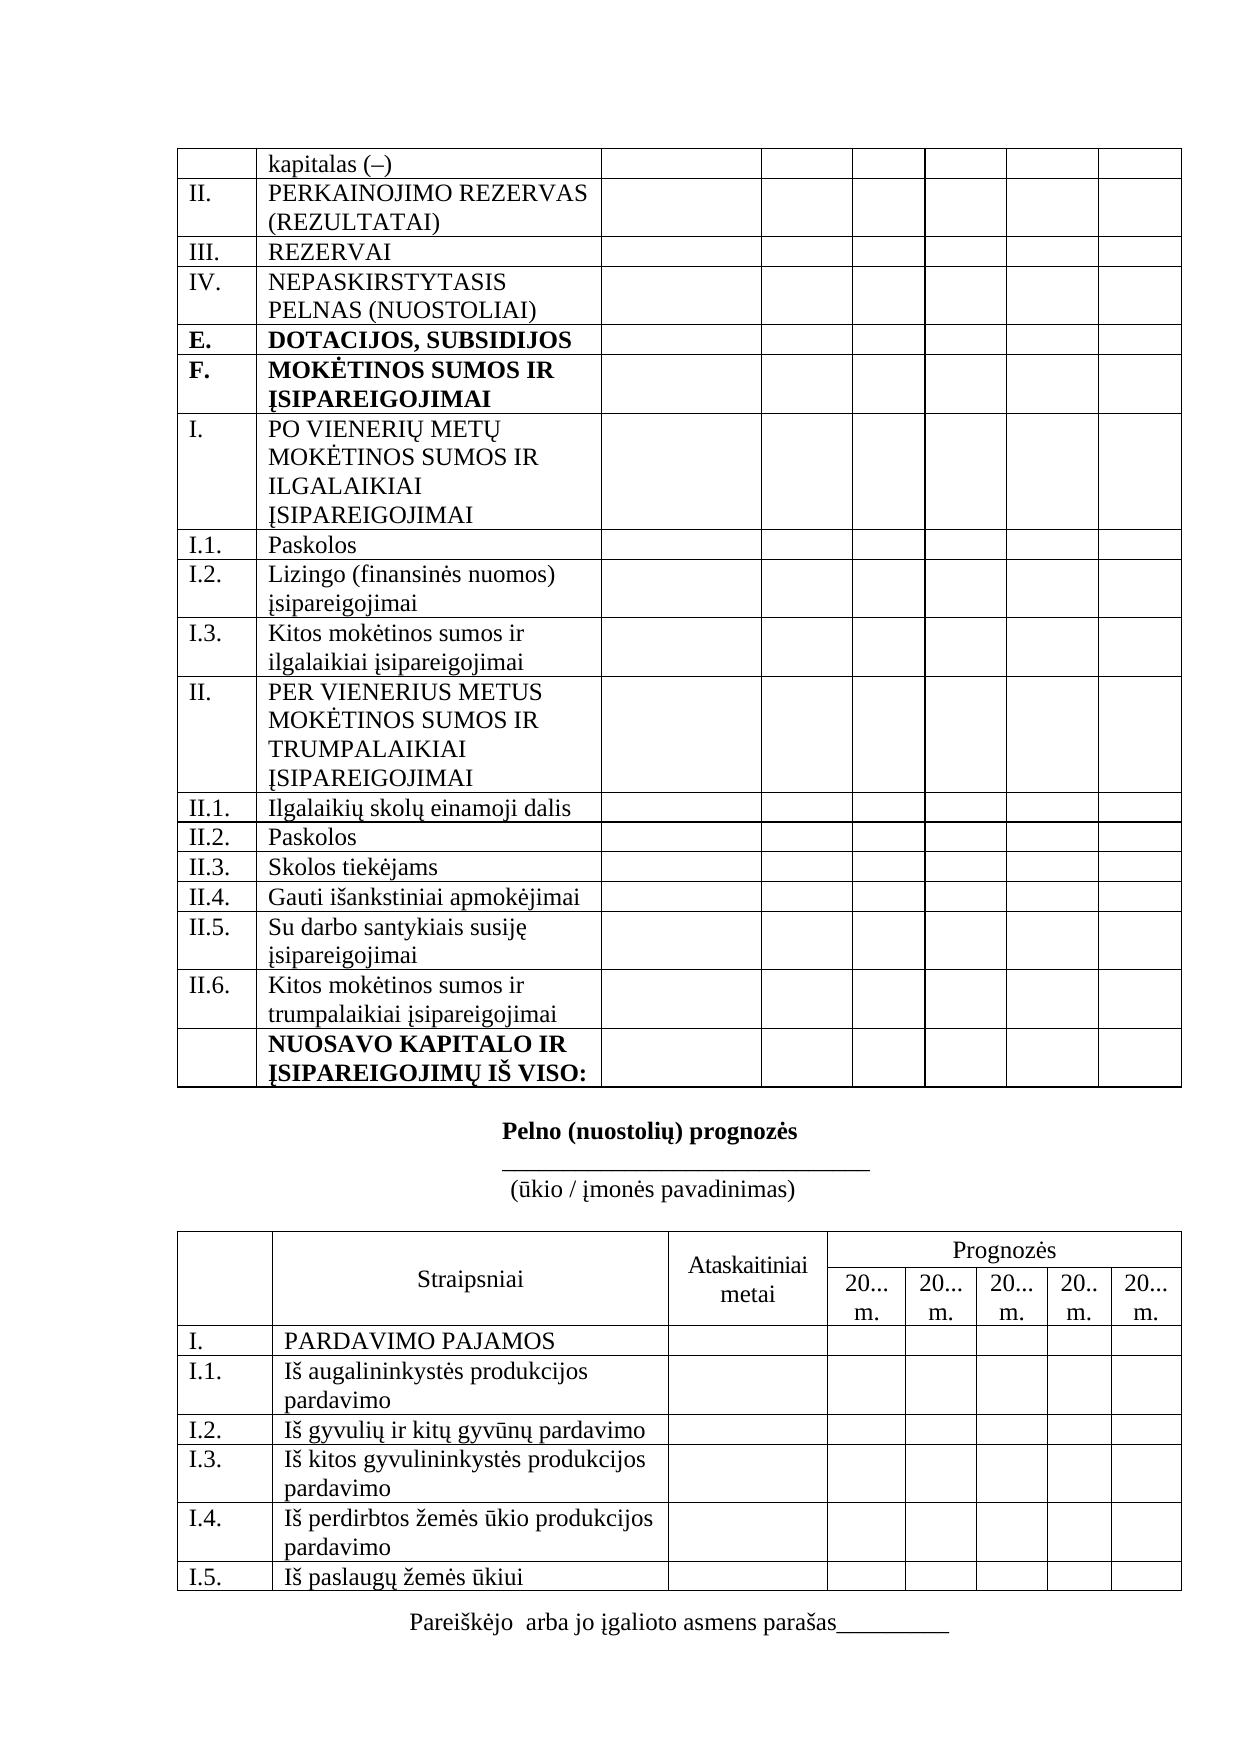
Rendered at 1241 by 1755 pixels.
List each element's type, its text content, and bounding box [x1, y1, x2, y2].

table_cell [762, 325, 852, 354]
table_cell [1112, 1415, 1181, 1443]
table_cell [977, 1503, 1047, 1561]
table_cell [977, 1445, 1047, 1502]
table_cell [1099, 912, 1181, 969]
table_cell [1099, 267, 1181, 324]
table_cell I. [178, 414, 256, 529]
table_cell II.1. [178, 793, 256, 821]
table_cell [926, 852, 1006, 881]
table_cell [602, 852, 761, 881]
table_cell II.4. [178, 882, 256, 911]
table_cell [762, 793, 852, 821]
table_cell [853, 677, 924, 792]
table_cell I.4. [178, 1503, 272, 1561]
table_cell [602, 414, 761, 529]
table_cell [1007, 325, 1098, 354]
table_cell [1007, 355, 1098, 413]
table_cell [602, 793, 761, 821]
table_cell [1048, 1562, 1111, 1590]
table_cell [853, 355, 924, 413]
table_cell [762, 267, 852, 324]
table_cell 20... m. [906, 1268, 976, 1325]
table_cell Gauti išankstiniai apmokėjimai [257, 882, 601, 911]
table_cell [602, 823, 761, 851]
table_cell [762, 970, 852, 1028]
table_cell [1048, 1326, 1111, 1355]
table_cell [1099, 970, 1181, 1028]
table_cell [853, 560, 924, 617]
table_cell [853, 1029, 924, 1086]
table_cell [669, 1356, 827, 1414]
table_cell [178, 149, 256, 177]
table_cell DOTACIJOS, SUBSIDIJOS [257, 325, 601, 354]
table_cell [1099, 677, 1181, 792]
table_cell [1099, 179, 1181, 236]
table_cell [1048, 1445, 1111, 1502]
table_cell [1099, 1029, 1181, 1086]
table_cell [926, 882, 1006, 911]
table_cell [762, 149, 852, 177]
table_cell [828, 1415, 905, 1443]
table_cell Iš perdirbtos žemės ūkio produkcijos pardavimo [273, 1503, 668, 1561]
table_cell [1112, 1326, 1181, 1355]
text Pelno (nuostolių) prognozės [177, 1116, 1122, 1145]
table_cell [853, 179, 924, 236]
table_cell [762, 179, 852, 236]
table_cell [926, 414, 1006, 529]
table_cell [906, 1326, 976, 1355]
table_cell [602, 912, 761, 969]
table_header Prognozės [828, 1232, 1181, 1267]
table_cell [1099, 560, 1181, 617]
table_cell [669, 1445, 827, 1502]
table_cell [762, 355, 852, 413]
table_cell [853, 618, 924, 676]
table_header Straipsniai [273, 1232, 668, 1325]
table_cell [926, 560, 1006, 617]
table_cell [1099, 793, 1181, 821]
table_cell [1099, 618, 1181, 676]
table_cell [1099, 530, 1181, 558]
table_cell [602, 618, 761, 676]
table_cell [669, 1562, 827, 1590]
table_cell Iš paslaugų žemės ūkiui [273, 1562, 668, 1590]
table_cell PARDAVIMO PAJAMOS [273, 1326, 668, 1355]
table_cell [762, 237, 852, 266]
table_cell [828, 1326, 905, 1355]
table_cell [1007, 970, 1098, 1028]
table_cell kapitalas (–) [257, 149, 601, 177]
table_cell Skolos tiekėjams [257, 852, 601, 881]
table_cell NUOSAVO KAPITALO IR ĮSIPAREIGOJIMŲ IŠ VISO: [257, 1029, 601, 1086]
table_cell [853, 912, 924, 969]
table_cell [926, 325, 1006, 354]
table_cell [853, 882, 924, 911]
table_cell [977, 1562, 1047, 1590]
table_cell [853, 793, 924, 821]
table_cell I.5. [178, 1562, 272, 1590]
table_cell [762, 912, 852, 969]
table_cell REZERVAI [257, 237, 601, 266]
table_cell [926, 618, 1006, 676]
table_cell [926, 823, 1006, 851]
table_cell [1099, 852, 1181, 881]
table_cell Iš augalininkystės produkcijos pardavimo [273, 1356, 668, 1414]
table_cell 20... m. [1112, 1268, 1181, 1325]
table_cell [602, 560, 761, 617]
table_cell [926, 970, 1006, 1028]
table_cell [926, 677, 1006, 792]
table_cell [926, 793, 1006, 821]
table_cell [1099, 325, 1181, 354]
table_cell [1099, 355, 1181, 413]
table_cell [926, 912, 1006, 969]
table_cell [1007, 823, 1098, 851]
table_cell [1007, 1029, 1098, 1086]
table_cell [669, 1326, 827, 1355]
table_cell [828, 1562, 905, 1590]
table_cell [853, 325, 924, 354]
table_cell Paskolos [257, 823, 601, 851]
table_cell NEPASKIRSTYTASIS PELNAS (NUOSTOLIAI) [257, 267, 601, 324]
table_cell [762, 414, 852, 529]
table_cell Paskolos [257, 530, 601, 558]
table_cell Iš gyvulių ir kitų gyvūnų pardavimo [273, 1415, 668, 1443]
table_cell I. [178, 1326, 272, 1355]
table_cell [1007, 852, 1098, 881]
table_cell [853, 530, 924, 558]
table_cell II. [178, 677, 256, 792]
table_cell [1048, 1503, 1111, 1561]
table_cell [906, 1415, 976, 1443]
table_cell [1007, 912, 1098, 969]
table_cell [602, 970, 761, 1028]
table_cell I.1. [178, 1356, 272, 1414]
table_cell [906, 1503, 976, 1561]
table_cell [602, 149, 761, 177]
table_cell [178, 1029, 256, 1086]
table_cell 20.. m. [1048, 1268, 1111, 1325]
table_cell [977, 1415, 1047, 1443]
table_cell [1099, 882, 1181, 911]
table_cell [977, 1356, 1047, 1414]
table_cell [1112, 1562, 1181, 1590]
table_cell [762, 882, 852, 911]
table_header Ataskaitiniai metai [669, 1232, 827, 1325]
table_cell [1099, 149, 1181, 177]
table_cell [1099, 237, 1181, 266]
text (ūkio / įmonės pavadinimas) [177, 1174, 1122, 1202]
table_cell [926, 149, 1006, 177]
table_cell Kitos mokėtinos sumos ir ilgalaikiai įsipareigojimai [257, 618, 601, 676]
table_cell Kitos mokėtinos sumos ir trumpalaikiai įsipareigojimai [257, 970, 601, 1028]
table_cell [602, 530, 761, 558]
table_cell 20... m. [977, 1268, 1047, 1325]
table_cell [1099, 414, 1181, 529]
table_cell [926, 1029, 1006, 1086]
table_cell [1112, 1445, 1181, 1502]
table_cell [669, 1415, 827, 1443]
table_cell Iš kitos gyvulininkystės produkcijos pardavimo [273, 1445, 668, 1502]
table_cell F. [178, 355, 256, 413]
table_cell 20... m. [828, 1268, 905, 1325]
table_cell I.2. [178, 1415, 272, 1443]
table_cell [906, 1562, 976, 1590]
table_cell [853, 414, 924, 529]
table_cell Lizingo (finansinės nuomos) įsipareigojimai [257, 560, 601, 617]
table_cell [1048, 1415, 1111, 1443]
table_cell [762, 823, 852, 851]
table_cell [762, 1029, 852, 1086]
table_cell [762, 677, 852, 792]
table_cell [602, 355, 761, 413]
table_cell [1099, 823, 1181, 851]
table_cell [853, 852, 924, 881]
table_cell II. [178, 179, 256, 236]
table_cell [602, 677, 761, 792]
table_cell [853, 823, 924, 851]
table_cell [762, 852, 852, 881]
table_header [178, 1232, 272, 1325]
table_cell PER VIENERIUS METUS MOKĖTINOS SUMOS IR TRUMPALAIKIAI ĮSIPAREIGOJIMAI [257, 677, 601, 792]
table_cell [828, 1503, 905, 1561]
table_cell II.6. [178, 970, 256, 1028]
table_cell [1007, 560, 1098, 617]
table_cell [1007, 179, 1098, 236]
table_cell Su darbo santykiais susiję įsipareigojimai [257, 912, 601, 969]
table_cell [602, 882, 761, 911]
table_cell [762, 618, 852, 676]
table_cell [853, 237, 924, 266]
table_cell E. [178, 325, 256, 354]
table_cell [1007, 414, 1098, 529]
table_cell [602, 325, 761, 354]
table_cell [906, 1445, 976, 1502]
table_cell [853, 149, 924, 177]
table_cell [926, 530, 1006, 558]
table_cell I.1. [178, 530, 256, 558]
table_cell [926, 267, 1006, 324]
table_cell I.3. [178, 618, 256, 676]
table_cell [926, 179, 1006, 236]
table_cell II.3. [178, 852, 256, 881]
table_cell [1007, 793, 1098, 821]
table_cell [828, 1356, 905, 1414]
table_cell Ilgalaikių skolų einamoji dalis [257, 793, 601, 821]
table_cell [762, 560, 852, 617]
table_cell [926, 355, 1006, 413]
table_cell [1007, 618, 1098, 676]
table_cell [1048, 1356, 1111, 1414]
table_cell [1007, 882, 1098, 911]
table_cell PO VIENERIŲ METŲ MOKĖTINOS SUMOS IR ILGALAIKIAI ĮSIPAREIGOJIMAI [257, 414, 601, 529]
table_cell [1112, 1356, 1181, 1414]
table_cell [977, 1326, 1047, 1355]
table_cell [906, 1356, 976, 1414]
table_cell II.5. [178, 912, 256, 969]
table_cell [1007, 530, 1098, 558]
table_cell [853, 970, 924, 1028]
table_cell I.3. [178, 1445, 272, 1502]
table_cell MOKĖTINOS SUMOS IR ĮSIPAREIGOJIMAI [257, 355, 601, 413]
table_cell [762, 530, 852, 558]
table_cell [602, 179, 761, 236]
table_cell [1007, 677, 1098, 792]
table_cell IV. [178, 267, 256, 324]
table_cell I.2. [178, 560, 256, 617]
table_cell [602, 237, 761, 266]
table_cell [926, 237, 1006, 266]
table_cell [1007, 237, 1098, 266]
table_cell [602, 267, 761, 324]
table_cell [602, 1029, 761, 1086]
table_cell [1007, 267, 1098, 324]
table_cell III. [178, 237, 256, 266]
table_cell [828, 1445, 905, 1502]
table_cell [853, 267, 924, 324]
table_cell PERKAINOJIMO REZERVAS (REZULTATAI) [257, 179, 601, 236]
table_cell [1112, 1503, 1181, 1561]
table_cell II.2. [178, 823, 256, 851]
table_cell [669, 1503, 827, 1561]
table_cell [1007, 149, 1098, 177]
